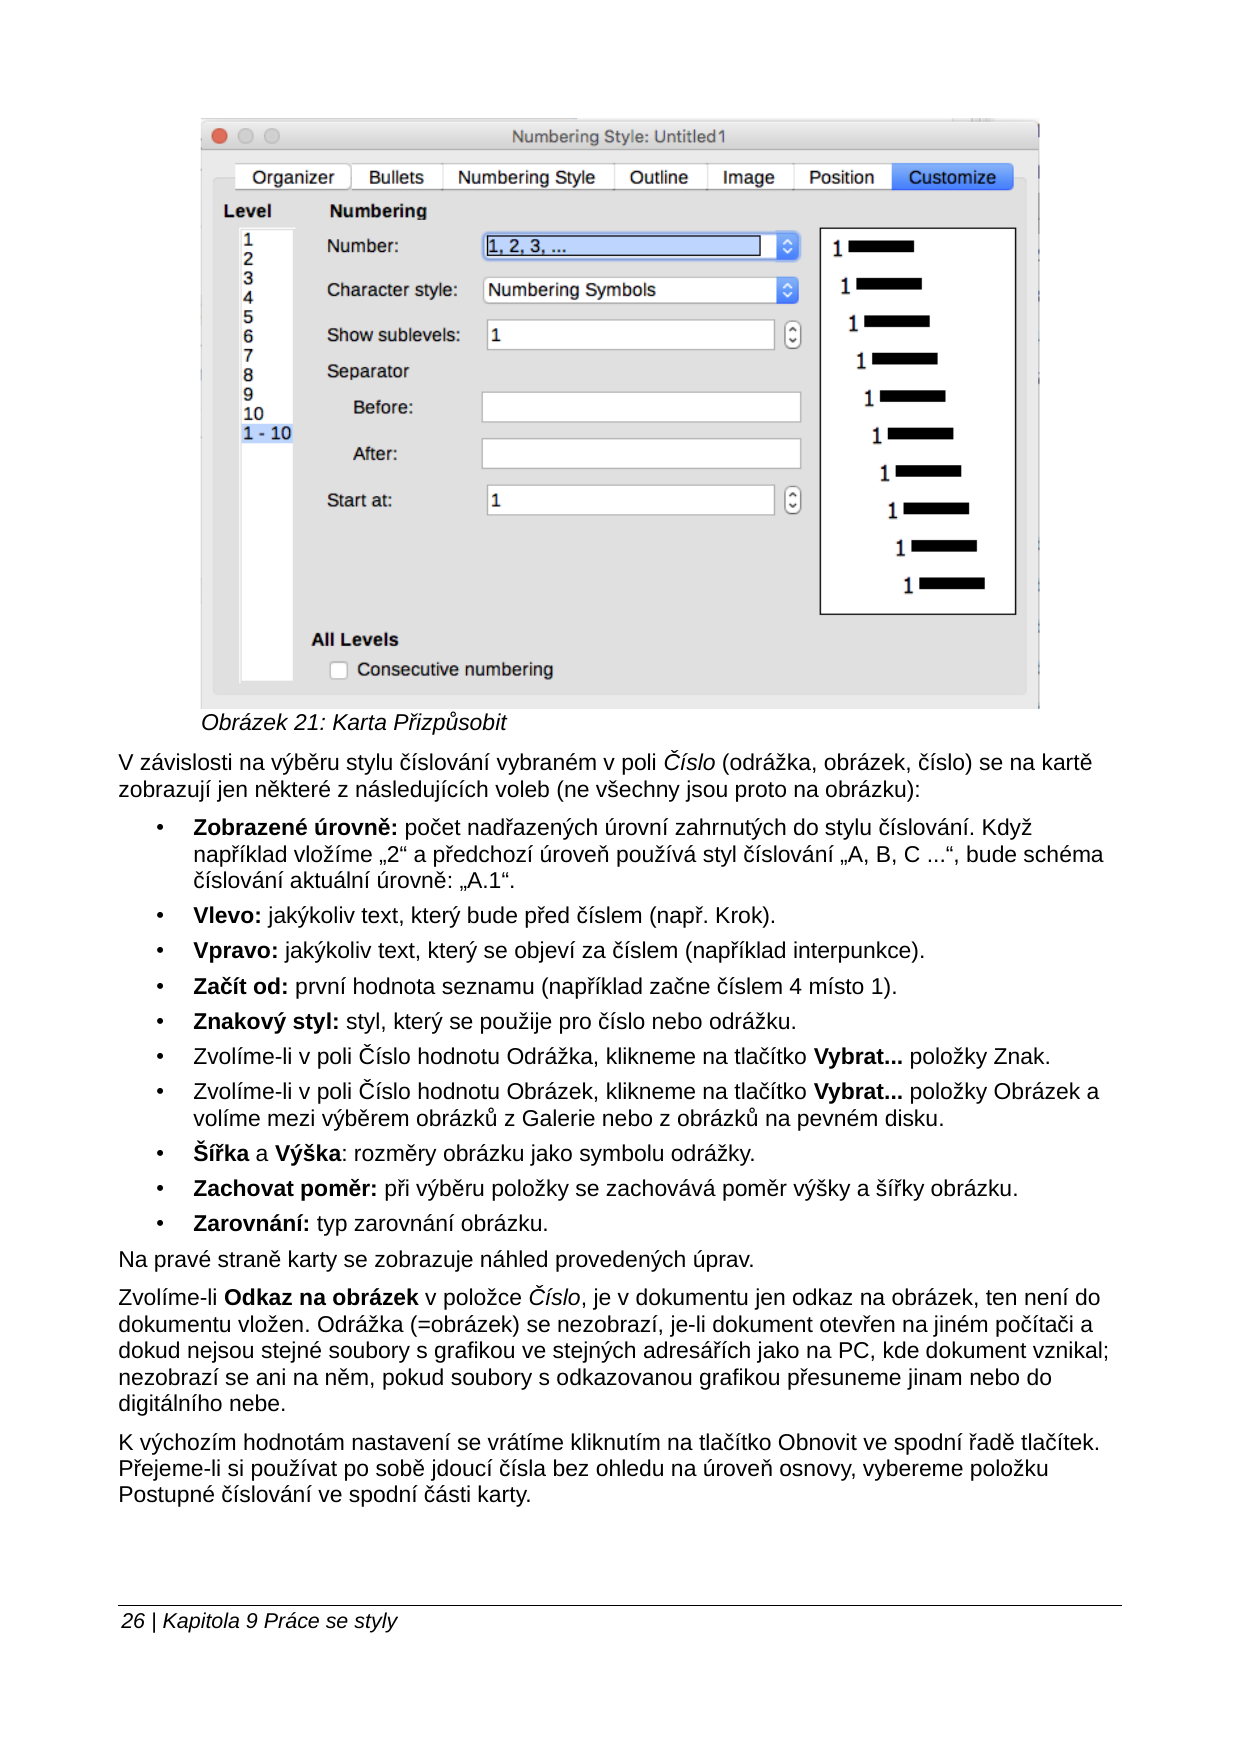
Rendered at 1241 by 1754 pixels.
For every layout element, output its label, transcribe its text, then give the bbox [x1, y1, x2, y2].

list Zobrazené úrovně: počet nadřazených úrovní zahrnutých do stylu číslování. Když například vložíme „2“ a předchozí úroveň používá styl číslování „A, B, C ...“, bude schéma číslování aktuální úrovně: „A.1“. [156, 814, 1122, 893]
text Na pravé straně karty se zobrazuje náhled provedených úprav. [118, 1246, 1122, 1272]
text Obrázek 21: Karta Přizpůsobit [201, 709, 1039, 735]
list Zvolíme-li v poli Číslo hodnotu Odrážka, klikneme na tlačítko Vybrat... položky Znak. [156, 1043, 1122, 1069]
text K výchozím hodnotám nastavení se vrátíme kliknutím na tlačítko Obnovit ve spodní řadě tlačítek. Přejeme-li si používat po sobě jdoucí čísla bez ohledu na úroveň osnovy, vybereme položku Postupné číslování ve spodní části karty. [118, 1429, 1122, 1508]
list Zvolíme-li v poli Číslo hodnotu Obrázek, klikneme na tlačítko Vybrat... položky Obrázek a volíme mezi výběrem obrázků z Galerie nebo z obrázků na pevném disku. [156, 1078, 1122, 1131]
list Vpravo: jakýkoliv text, který se objeví za číslem (například interpunkce). [156, 937, 1122, 964]
picture [200, 118, 1040, 709]
list Zachovat poměr: při výběru položky se zachovává poměr výšky a šířky obrázku. [156, 1175, 1122, 1201]
list Zarovnání: typ zarovnání obrázku. [156, 1210, 1122, 1237]
list Vlevo: jakýkoliv text, který bude před číslem (např. Krok). [156, 902, 1122, 929]
text Zvolíme-li Odkaz na obrázek v položce Číslo, je v dokumentu jen odkaz na obrázek, ten není do dokumentu vložen. Odrážka (=obrázek) se nezobrazí, je-li dokument otevřen na jiném počítači a dokud nejsou stejné soubory s grafikou ve stejných adresářích jako na PC, kde dokument vznikal; nezobrazí se ani na něm, pokud soubory s odkazovanou grafikou přesuneme jinam nebo do digitálního nebe. [118, 1284, 1122, 1416]
list Začít od: první hodnota seznamu (například začne číslem 4 místo 1). [156, 973, 1122, 999]
list Šířka a Výška: rozměry obrázku jako symbolu odrážky. [156, 1140, 1122, 1166]
list V závislosti na výběru stylu číslování vybraném v poli Číslo (odrážka, obrázek, číslo) se na kartě zobrazují jen některé z následujících voleb (ne všechny jsou proto na obrázku): [118, 749, 1122, 802]
list Znakový styl: styl, který se použije pro číslo nebo odrážku. [156, 1008, 1122, 1034]
